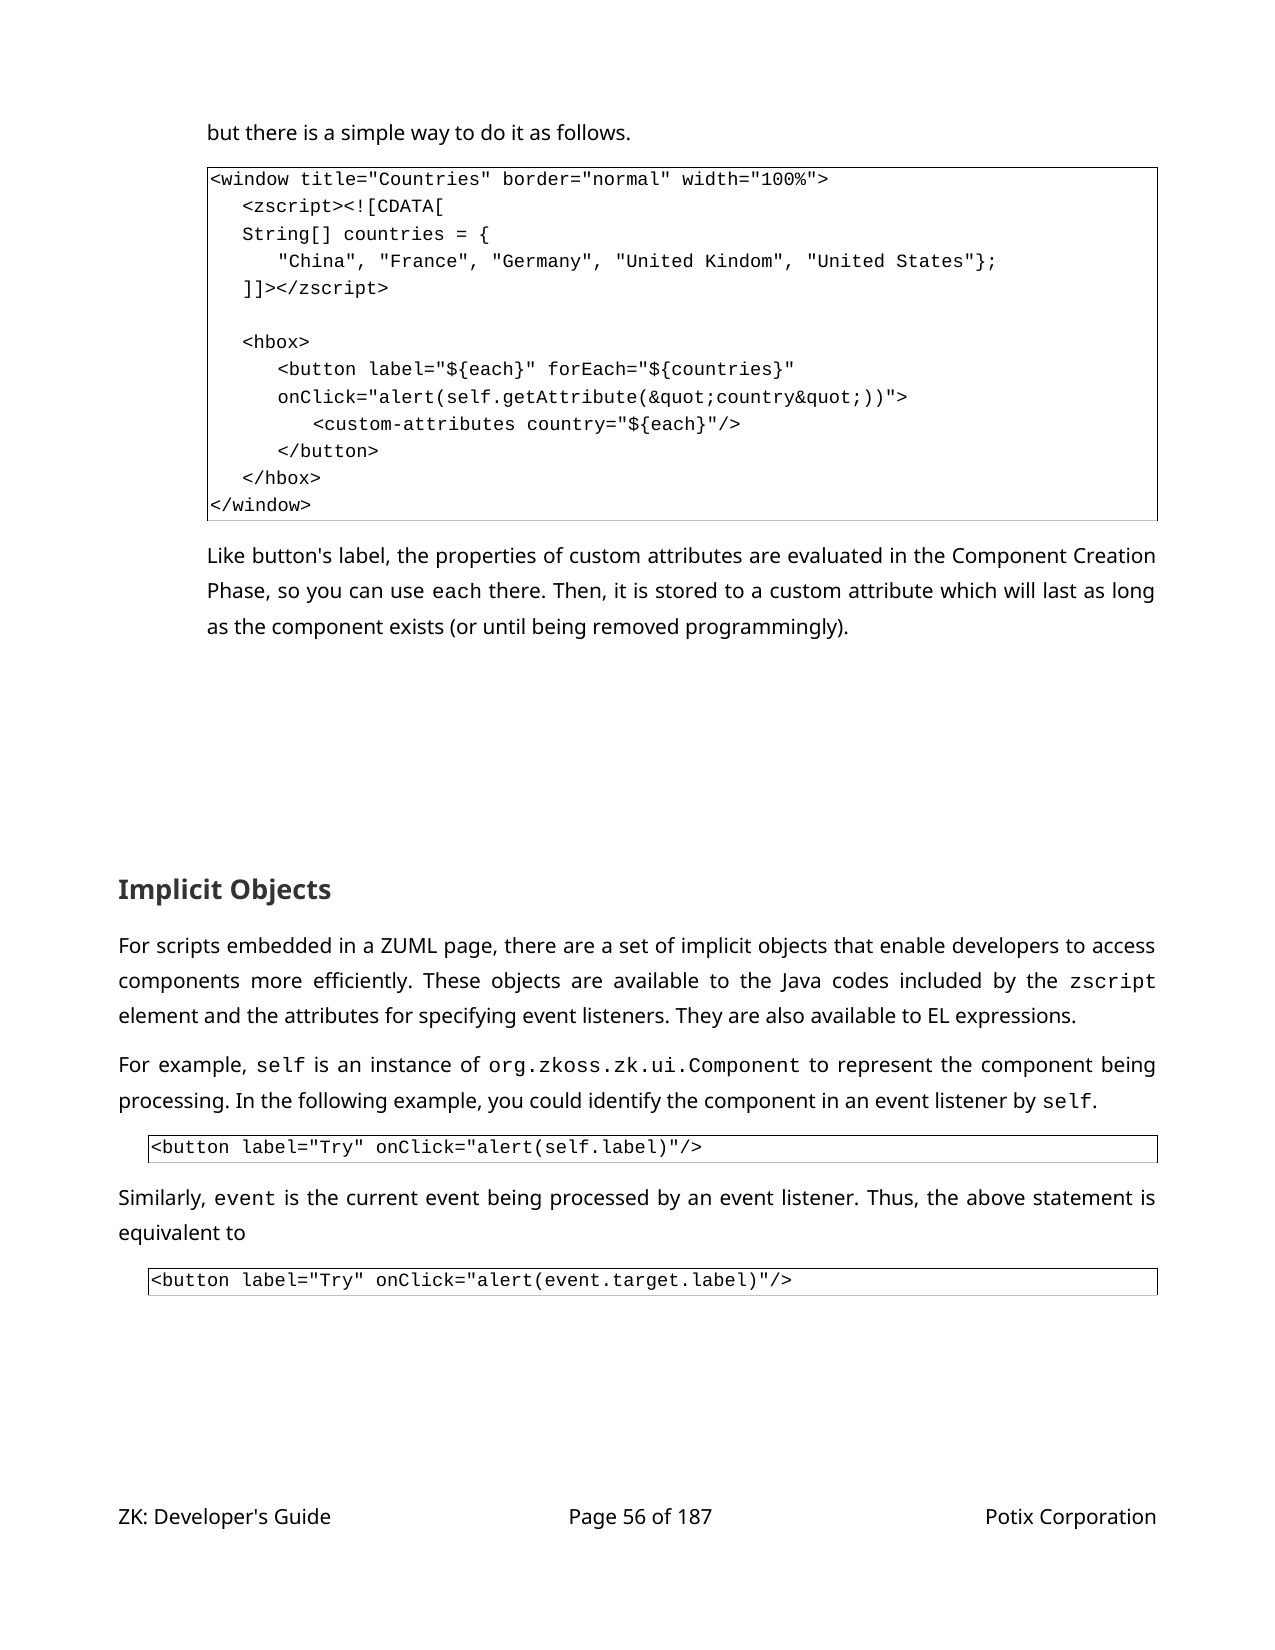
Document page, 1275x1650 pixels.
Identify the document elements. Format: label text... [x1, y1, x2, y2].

text <custom-attributes country="${each}"/> [208, 412, 1157, 436]
text For scripts embedded in a ZUML page, there are a set of implicit objects that enable developers to access components more efficiently. These objects are available to the Java codes included by the zscript element and the attributes for specifying event listeners. They are also available to EL expressions. [118, 931, 1157, 1030]
text String[] countries = { [208, 221, 1157, 246]
text <button label="${each}" forEach="${countries}" [208, 357, 1157, 382]
text <zscript><![CDATA[ [208, 194, 1157, 218]
subtitle Implicit Objects [118, 870, 1157, 907]
text "China", "France", "Germany", "United Kindom", "United States"}; [208, 248, 1157, 273]
text </hbox> [208, 466, 1157, 490]
text <hbox> [208, 330, 1157, 354]
text ]]></zscript> [208, 276, 1157, 300]
text </button> [208, 439, 1157, 463]
text For example, self is an instance of org.zkoss.zk.ui.Component to represent the component being processing. In the following example, you could identify the component in an event listener by self. [118, 1050, 1157, 1114]
text Similarly, event is the current event being processed by an event listener. Thus, the above statement is equivalent to [118, 1183, 1157, 1247]
text but there is a simple way to do it as follows. [207, 118, 1157, 146]
text <button label="Try" onClick="alert(event.target.label)"/> [149, 1269, 1157, 1295]
text Like button's label, the properties of custom attributes are evaluated in the Component Creation Phase, so you can use each there. Then, it is stored to a custom attribute which will last as long as the component exists (or until being removed programmingly). [207, 541, 1157, 640]
text onClick="alert(self.getAttribute(&quot;country&quot;))"> [208, 384, 1157, 409]
text <button label="Try" onClick="alert(self.label)"/> [149, 1136, 1157, 1162]
text </window> [208, 493, 1157, 520]
text <window title="Countries" border="normal" width="100%"> [208, 168, 1157, 191]
